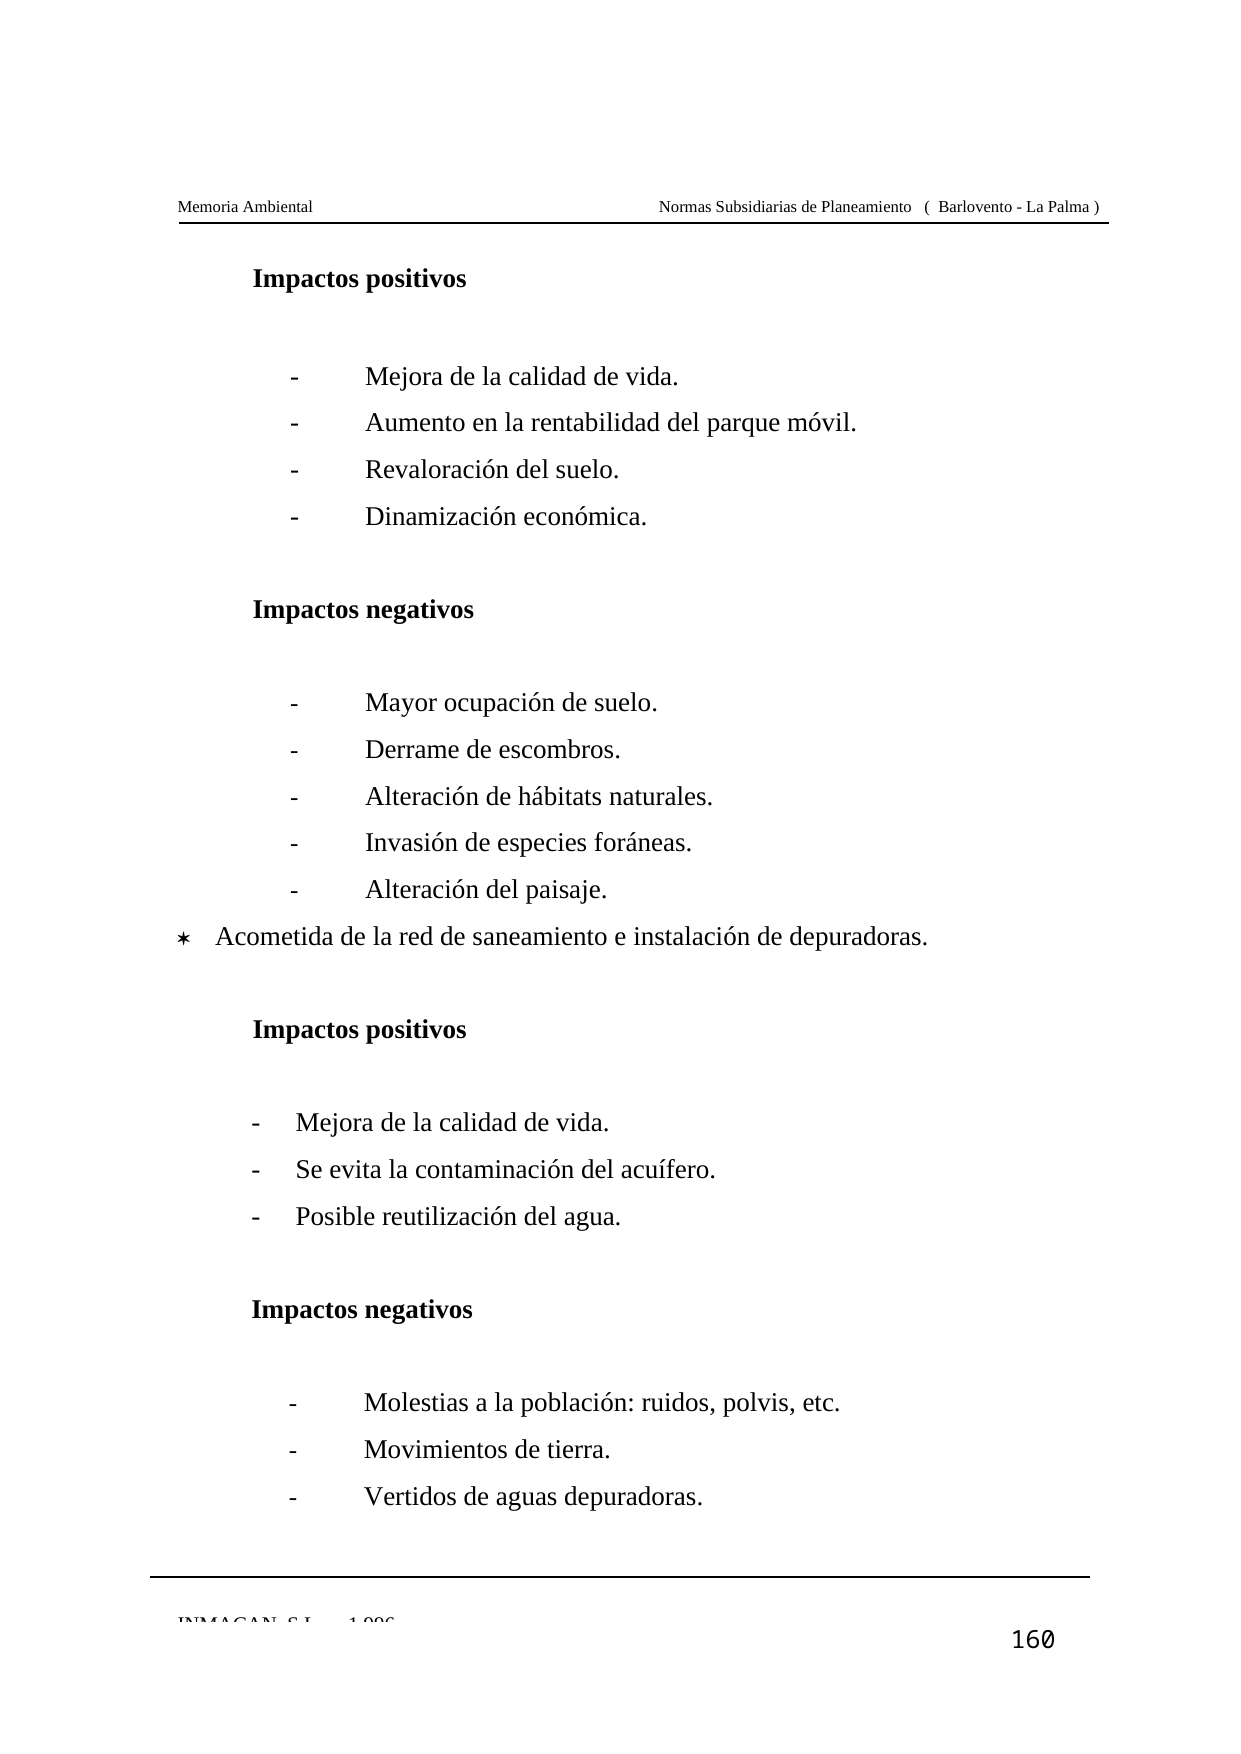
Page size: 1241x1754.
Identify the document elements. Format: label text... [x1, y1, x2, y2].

list Revaloración del suelo. [290, 453, 1122, 484]
list Derrame de escombros. [290, 733, 1122, 764]
subtitle Impactos negativos [252, 593, 1122, 624]
list Posible reutilización del agua. [251, 1200, 1122, 1231]
list Invasión de especies foráneas. [290, 827, 1122, 858]
list Alteración del paisaje. [290, 873, 1122, 904]
subtitle Impactos positivos [252, 262, 1122, 293]
list Dinamización económica. [290, 500, 1122, 531]
list Mayor ocupación de suelo. [290, 687, 1122, 718]
list Alteración de hábitats naturales. [290, 780, 1122, 811]
list Mejora de la calidad de vida. [290, 360, 1122, 391]
list Vertidos de aguas depuradoras. [288, 1480, 1122, 1511]
list Se evita la contaminación del acuífero. [251, 1153, 1122, 1184]
list Movimientos de tierra. [288, 1433, 1122, 1464]
text Impactos negativos [251, 1293, 1122, 1324]
list Aumento en la rentabilidad del parque móvil. [290, 407, 1122, 438]
subtitle Impactos positivos [252, 1013, 1122, 1044]
list Molestias a la población: ruidos, polvis, etc. [288, 1387, 1122, 1418]
list Mejora de la calidad de vida. [251, 1107, 1122, 1138]
list Acometida de la red de saneamiento e instalación de depuradoras. [177, 920, 1122, 951]
